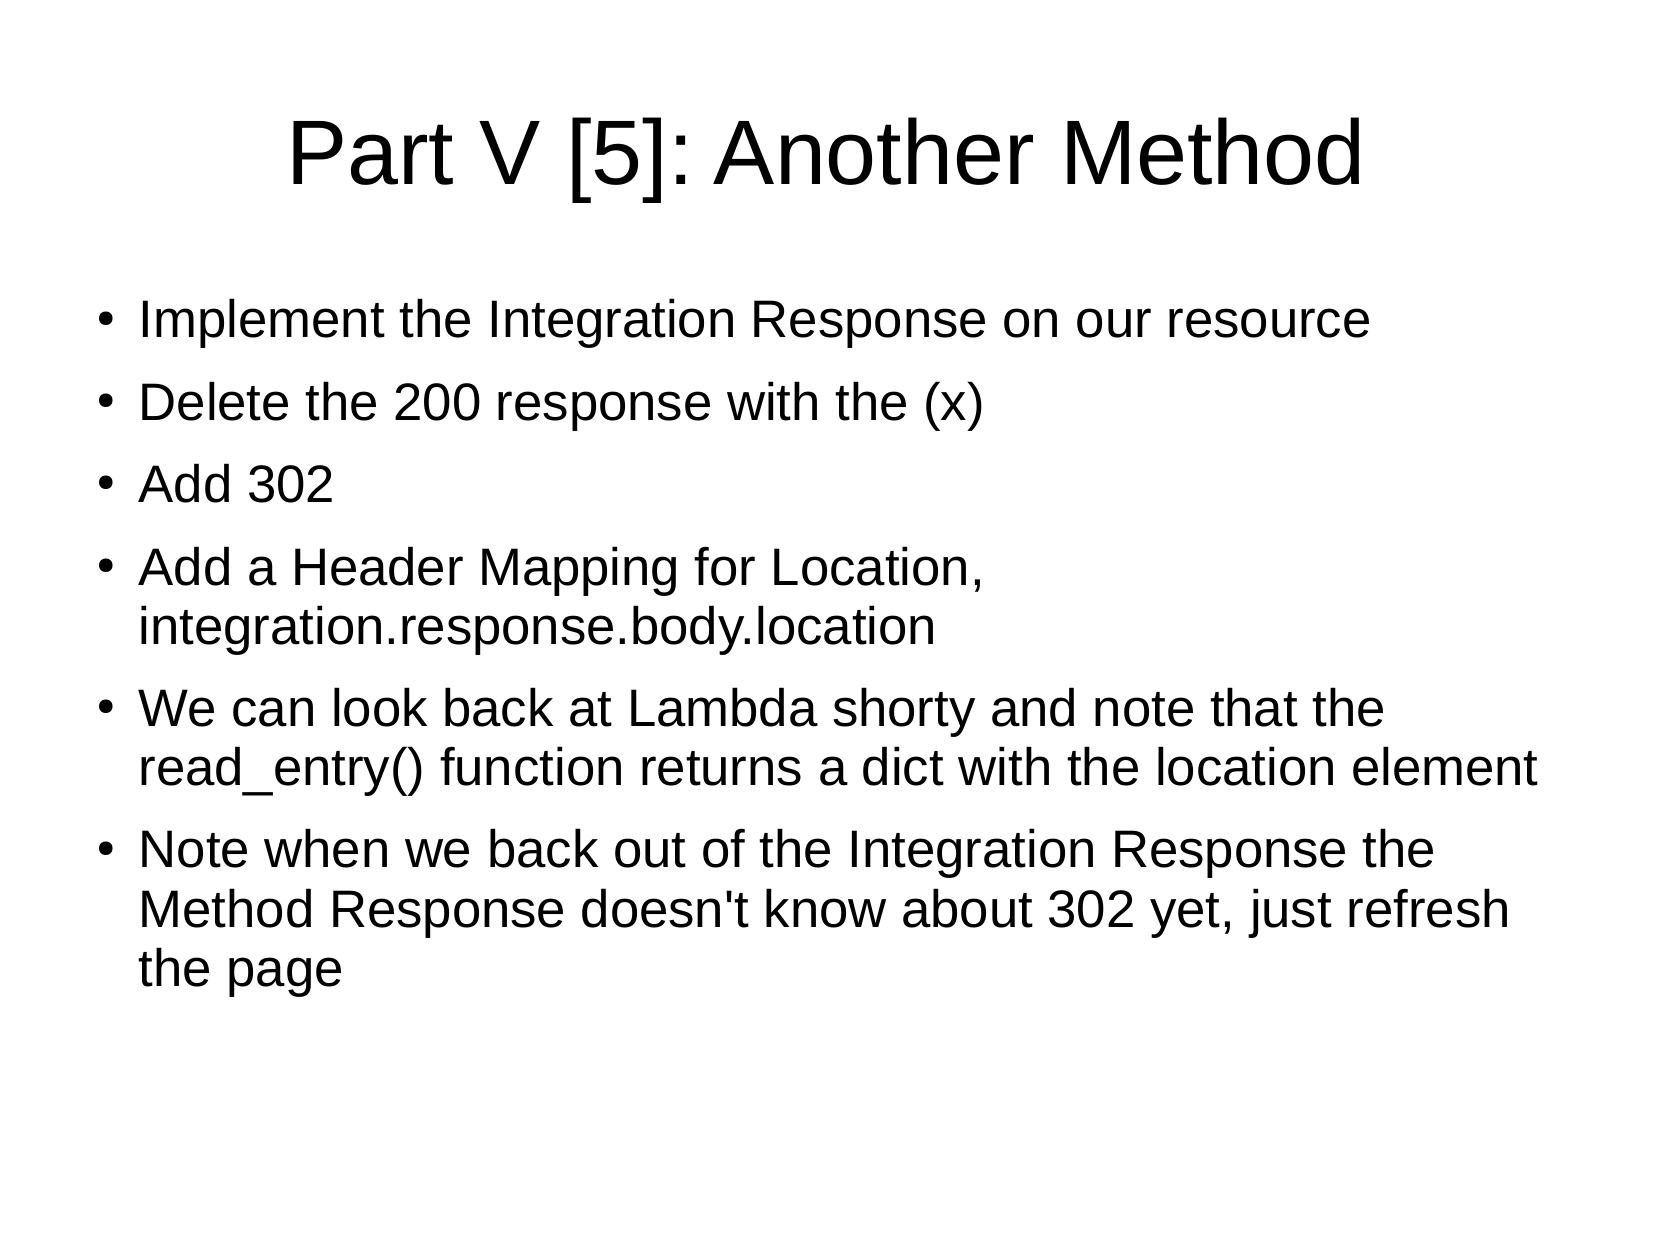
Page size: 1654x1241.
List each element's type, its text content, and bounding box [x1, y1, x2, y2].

title Part V [5]: Another Method [82, 49, 1571, 257]
list Implement the Integration Response on our resource Delete the 200 response with the (x) Add 302 Add a Header Mapping for Location, integration.response.body.location We can look back at Lambda shorty and note that the read_entry() function returns a dict with the location element Note when we back out of the Integration Response the Method Response doesn't know about 302 yet, just refresh the page [82, 290, 1571, 1010]
